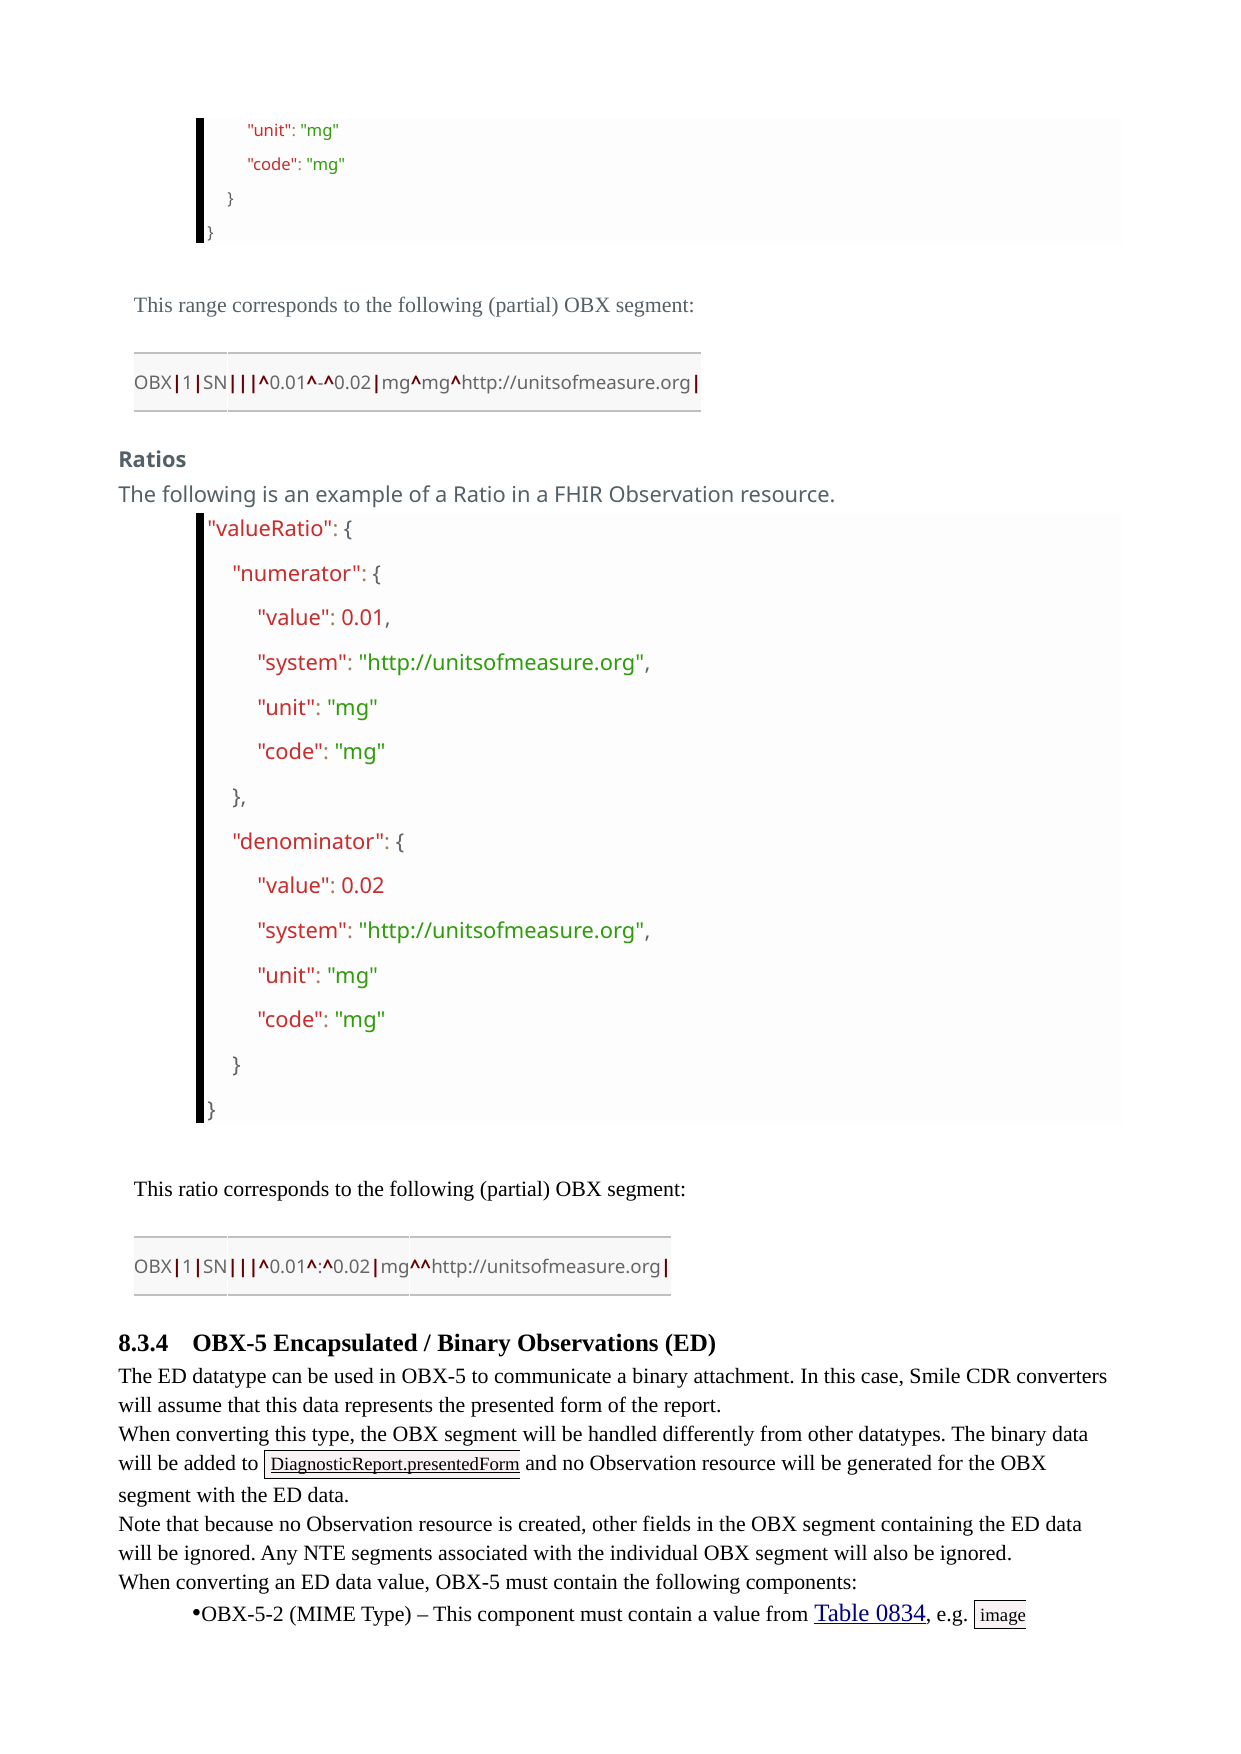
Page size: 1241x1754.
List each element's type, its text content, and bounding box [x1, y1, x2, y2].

text "code": "mg" [204, 1004, 1122, 1034]
text "code": "mg" [204, 736, 1122, 766]
text "system": "http://unitsofmeasure.org", [204, 915, 1122, 945]
text When converting this type, the OBX segment will be handled differently from other datatypes. The binary data will be added to DiagnosticReport.presentedForm and no Observation resource will be generated for the OBX segment with the ED data. [118, 1421, 1122, 1507]
list OBX-5-2 (MIME Type) – This component must contain a value from Table 0834, e.g. image [118, 1598, 1122, 1628]
subtitle OBX-5 Encapsulated / Binary Observations (ED) [118, 1328, 1122, 1357]
text OBX|1|SN|||^0.01^-^0.02|mg^mg^http://unitsofmeasure.org| [134, 352, 1122, 412]
text This ratio corresponds to the following (partial) OBX segment: [134, 1176, 1122, 1201]
text "numerator": { [204, 557, 1122, 587]
text Ratios [118, 444, 1122, 474]
text }, [204, 781, 1122, 811]
text "unit": "mg" [204, 960, 1122, 989]
text } [204, 1094, 1122, 1123]
text "system": "http://unitsofmeasure.org", [204, 647, 1122, 677]
text The ED datatype can be used in OBX-5 to communicate a binary attachment. In this case, Smile CDR converters will assume that this data represents the presented form of the report. [118, 1363, 1122, 1417]
text "unit": "mg" [204, 118, 1122, 141]
text "code": "mg" [204, 152, 1122, 175]
text When converting an ED data value, OBX-5 must contain the following components: [118, 1569, 1122, 1594]
text "value": 0.01, [204, 602, 1122, 632]
text "denominator": { [204, 826, 1122, 855]
text The following is an example of a Ratio in a FHIR Observation resource. [118, 479, 1122, 508]
text } [204, 221, 1122, 243]
text "value": 0.02 [204, 870, 1122, 900]
text } [204, 186, 1122, 209]
text This range corresponds to the following (partial) OBX segment: [134, 292, 1122, 317]
text OBX|1|SN|||^0.01^:^0.02|mg^^http://unitsofmeasure.org| [134, 1236, 1122, 1296]
text } [204, 1049, 1122, 1079]
text "unit": "mg" [204, 692, 1122, 721]
text Note that because no Observation resource is created, other fields in the OBX segment containing the ED data will be ignored. Any NTE segments associated with the individual OBX segment will also be ignored. [118, 1511, 1122, 1565]
text "valueRatio": { [204, 513, 1122, 543]
